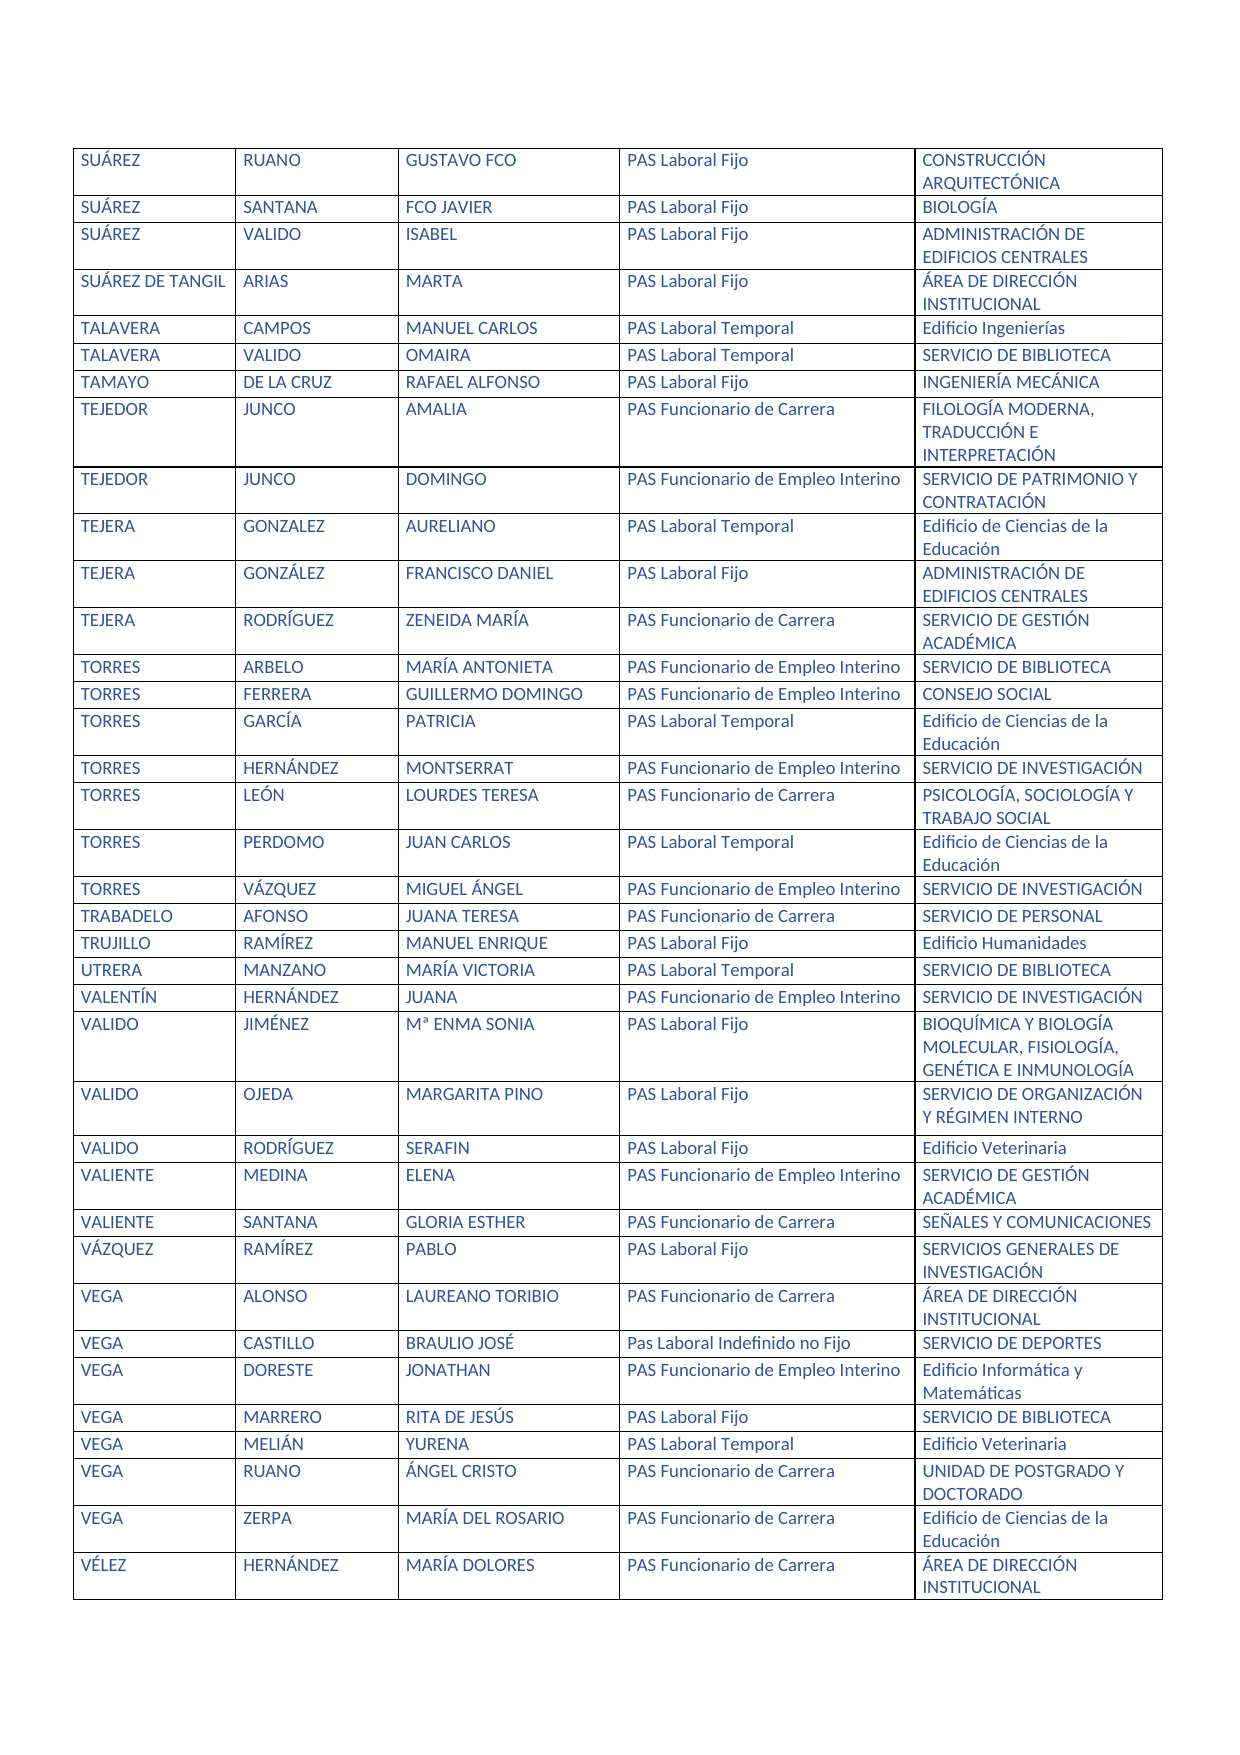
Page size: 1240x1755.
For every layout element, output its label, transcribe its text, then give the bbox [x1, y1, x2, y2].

table_cell RODRÍGUEZ [236, 1136, 398, 1162]
table_cell JIMÉNEZ [236, 1012, 398, 1081]
table_cell PERDOMO [236, 830, 398, 876]
table_cell PABLO [399, 1237, 619, 1283]
table_cell MARÍA DOLORES [399, 1553, 619, 1599]
table_cell JUANA [399, 985, 619, 1011]
table_cell LAUREANO TORIBIO [399, 1284, 619, 1330]
table_cell VEGA [74, 1459, 235, 1505]
table_cell GUILLERMO DOMINGO [399, 682, 619, 708]
table_cell MELIÁN [236, 1432, 398, 1458]
table_cell SERVICIO DE INVESTIGACIÓN [916, 985, 1162, 1011]
table_cell PAS Funcionario de Empleo Interino [620, 468, 914, 513]
table_cell VALIDO [74, 1012, 235, 1081]
table_cell ÁNGEL CRISTO [399, 1459, 619, 1505]
table_cell Edificio Humanidades [916, 931, 1162, 957]
table_cell Mª ENMA SONIA [399, 1012, 619, 1081]
table_cell RAFAEL ALFONSO [399, 371, 619, 397]
table_cell YURENA [399, 1432, 619, 1458]
table_cell TORRES [74, 655, 235, 681]
table_cell PAS Laboral Temporal [620, 830, 914, 876]
table_cell MARRERO [236, 1405, 398, 1431]
table_cell VEGA [74, 1432, 235, 1458]
table_cell MARÍA VICTORIA [399, 958, 619, 984]
table_cell PATRICIA [399, 709, 619, 755]
table_cell BRAULIO JOSÉ [399, 1331, 619, 1357]
table_cell PAS Laboral Fijo [620, 1237, 914, 1283]
table_cell PAS Laboral Fijo [620, 223, 914, 268]
table_cell AURELIANO [399, 514, 619, 560]
table_cell VEGA [74, 1405, 235, 1431]
table_cell PAS Funcionario de Empleo Interino [620, 1163, 914, 1209]
table_cell HERNÁNDEZ [236, 756, 398, 782]
table_cell UTRERA [74, 958, 235, 984]
table_cell ZENEIDA MARÍA [399, 608, 619, 654]
table_cell INGENIERÍA MECÁNICA [916, 371, 1162, 397]
table_cell PAS Laboral Fijo [620, 371, 914, 397]
table_cell VEGA [74, 1358, 235, 1404]
table_cell DORESTE [236, 1358, 398, 1404]
table_cell MARÍA ANTONIETA [399, 655, 619, 681]
table_cell PAS Laboral Temporal [620, 316, 914, 342]
table_cell CONSTRUCCIÓN ARQUITECTÓNICA [916, 149, 1162, 194]
table_cell PAS Funcionario de Carrera [620, 1210, 914, 1236]
table_cell TORRES [74, 830, 235, 876]
table_cell TALAVERA [74, 316, 235, 342]
table_cell TORRES [74, 783, 235, 829]
table_cell PAS Funcionario de Empleo Interino [620, 655, 914, 681]
table_cell ÁREA DE DIRECCIÓN INSTITUCIONAL [916, 270, 1162, 315]
table_cell JUANA TERESA [399, 904, 619, 930]
table_cell PAS Laboral Fijo [620, 1405, 914, 1431]
table_cell Edificio Informática y Matemáticas [916, 1358, 1162, 1404]
table_cell RUANO [236, 1459, 398, 1505]
table_cell GLORIA ESTHER [399, 1210, 619, 1236]
table_cell AFONSO [236, 904, 398, 930]
table_cell PAS Laboral Temporal [620, 958, 914, 984]
table_cell Edificio de Ciencias de la Educación [916, 709, 1162, 755]
table_cell TORRES [74, 877, 235, 903]
table_cell TEJERA [74, 514, 235, 560]
table_cell MARÍA DEL ROSARIO [399, 1506, 619, 1552]
table_cell ARBELO [236, 655, 398, 681]
table_cell RODRÍGUEZ [236, 608, 398, 654]
table_cell SANTANA [236, 196, 398, 222]
table_cell VEGA [74, 1284, 235, 1330]
table_cell SERVICIO DE INVESTIGACIÓN [916, 877, 1162, 903]
table_cell TAMAYO [74, 371, 235, 397]
table_cell RUANO [236, 149, 398, 194]
table_cell PAS Funcionario de Empleo Interino [620, 1358, 914, 1404]
table_cell MANUEL ENRIQUE [399, 931, 619, 957]
table_cell Edificio Ingenierías [916, 316, 1162, 342]
table_cell RAMÍREZ [236, 931, 398, 957]
table_cell Pas Laboral Indefinido no Fijo [620, 1331, 914, 1357]
table_cell PAS Laboral Fijo [620, 931, 914, 957]
table_cell PAS Laboral Fijo [620, 196, 914, 222]
table_cell TORRES [74, 682, 235, 708]
table_cell VALIDO [74, 1136, 235, 1162]
table_cell FERRERA [236, 682, 398, 708]
table_cell JUNCO [236, 398, 398, 466]
table_cell PAS Laboral Temporal [620, 709, 914, 755]
table_cell MARGARITA PINO [399, 1082, 619, 1135]
table_cell SERVICIO DE PERSONAL [916, 904, 1162, 930]
table_cell ZERPA [236, 1506, 398, 1552]
table_cell ELENA [399, 1163, 619, 1209]
table_cell AMALIA [399, 398, 619, 466]
table_cell SERVICIO DE GESTIÓN ACADÉMICA [916, 1163, 1162, 1209]
table_cell SUÁREZ [74, 149, 235, 194]
table_cell TRUJILLO [74, 931, 235, 957]
table_cell PAS Laboral Fijo [620, 561, 914, 607]
table_cell ISABEL [399, 223, 619, 268]
table_cell VÁZQUEZ [74, 1237, 235, 1283]
table_cell MANUEL CARLOS [399, 316, 619, 342]
table_cell UNIDAD DE POSTGRADO Y DOCTORADO [916, 1459, 1162, 1505]
table_cell SERVICIO DE PATRIMONIO Y CONTRATACIÓN [916, 468, 1162, 513]
table_cell PAS Laboral Temporal [620, 344, 914, 369]
table_cell VEGA [74, 1506, 235, 1552]
table_cell MARTA [399, 270, 619, 315]
table_cell HERNÁNDEZ [236, 1553, 398, 1599]
table_cell Edificio de Ciencias de la Educación [916, 514, 1162, 560]
table_cell SANTANA [236, 1210, 398, 1236]
table_cell MEDINA [236, 1163, 398, 1209]
table_cell PAS Funcionario de Empleo Interino [620, 985, 914, 1011]
table_cell VEGA [74, 1331, 235, 1357]
table_cell PAS Laboral Temporal [620, 1432, 914, 1458]
table_cell OMAIRA [399, 344, 619, 369]
table_cell SERVICIO DE ORGANIZACIÓN Y RÉGIMEN INTERNO [916, 1082, 1162, 1135]
table_cell DE LA CRUZ [236, 371, 398, 397]
table_cell PAS Funcionario de Carrera [620, 1506, 914, 1552]
table_cell SERVICIO DE BIBLIOTECA [916, 1405, 1162, 1431]
table_cell PAS Laboral Fijo [620, 149, 914, 194]
table_cell SERVICIO DE GESTIÓN ACADÉMICA [916, 608, 1162, 654]
table_cell DOMINGO [399, 468, 619, 513]
table_cell FCO JAVIER [399, 196, 619, 222]
table_cell VALIDO [74, 1082, 235, 1135]
table_cell Edificio de Ciencias de la Educación [916, 830, 1162, 876]
table_cell Edificio de Ciencias de la Educación [916, 1506, 1162, 1552]
table_cell SUÁREZ DE TANGIL [74, 270, 235, 315]
table_cell RAMÍREZ [236, 1237, 398, 1283]
table_cell PAS Funcionario de Carrera [620, 1459, 914, 1505]
table_cell Edificio Veterinaria [916, 1432, 1162, 1458]
table_cell JONATHAN [399, 1358, 619, 1404]
table_cell PAS Funcionario de Empleo Interino [620, 756, 914, 782]
table_cell PAS Funcionario de Empleo Interino [620, 877, 914, 903]
table_cell TEJEDOR [74, 468, 235, 513]
table_cell JUAN CARLOS [399, 830, 619, 876]
table_cell LEÓN [236, 783, 398, 829]
table_cell OJEDA [236, 1082, 398, 1135]
table_cell PAS Funcionario de Carrera [620, 608, 914, 654]
table_cell FRANCISCO DANIEL [399, 561, 619, 607]
table_cell MIGUEL ÁNGEL [399, 877, 619, 903]
table_cell SUÁREZ [74, 196, 235, 222]
table_cell HERNÁNDEZ [236, 985, 398, 1011]
table_cell ADMINISTRACIÓN DE EDIFICIOS CENTRALES [916, 223, 1162, 268]
table_cell SERAFIN [399, 1136, 619, 1162]
table_cell TEJERA [74, 608, 235, 654]
table_cell GARCÍA [236, 709, 398, 755]
table_cell JUNCO [236, 468, 398, 513]
table_cell VÁZQUEZ [236, 877, 398, 903]
table_cell CAMPOS [236, 316, 398, 342]
table_cell TEJEDOR [74, 398, 235, 466]
table_cell SERVICIO DE BIBLIOTECA [916, 655, 1162, 681]
table_cell SERVICIO DE DEPORTES [916, 1331, 1162, 1357]
table_cell PAS Funcionario de Carrera [620, 1284, 914, 1330]
table_cell BIOQUÍMICA Y BIOLOGÍA MOLECULAR, FISIOLOGÍA, GENÉTICA E INMUNOLOGÍA [916, 1012, 1162, 1081]
table_cell CASTILLO [236, 1331, 398, 1357]
table_cell MONTSERRAT [399, 756, 619, 782]
table_cell VALENTÍN [74, 985, 235, 1011]
table_cell GONZÁLEZ [236, 561, 398, 607]
table_cell SERVICIO DE BIBLIOTECA [916, 958, 1162, 984]
table_cell FILOLOGÍA MODERNA, TRADUCCIÓN E INTERPRETACIÓN [916, 398, 1162, 466]
table_cell TORRES [74, 709, 235, 755]
table_cell TORRES [74, 756, 235, 782]
table_cell PAS Funcionario de Carrera [620, 783, 914, 829]
table_cell VALIENTE [74, 1210, 235, 1236]
table_cell SERVICIOS GENERALES DE INVESTIGACIÓN [916, 1237, 1162, 1283]
table_cell ÁREA DE DIRECCIÓN INSTITUCIONAL [916, 1284, 1162, 1330]
table_cell TRABADELO [74, 904, 235, 930]
table_cell VALIENTE [74, 1163, 235, 1209]
table_cell PAS Laboral Fijo [620, 270, 914, 315]
table_cell ARIAS [236, 270, 398, 315]
table_cell SERVICIO DE INVESTIGACIÓN [916, 756, 1162, 782]
table_cell PAS Laboral Temporal [620, 514, 914, 560]
table_cell ALONSO [236, 1284, 398, 1330]
table_cell PAS Funcionario de Empleo Interino [620, 682, 914, 708]
table_cell PAS Funcionario de Carrera [620, 398, 914, 466]
table_cell TALAVERA [74, 344, 235, 369]
table_cell PAS Laboral Fijo [620, 1082, 914, 1135]
table_cell TEJERA [74, 561, 235, 607]
table_cell MANZANO [236, 958, 398, 984]
table_cell BIOLOGÍA [916, 196, 1162, 222]
table_cell PSICOLOGÍA, SOCIOLOGÍA Y TRABAJO SOCIAL [916, 783, 1162, 829]
table_cell RITA DE JESÚS [399, 1405, 619, 1431]
table_cell GUSTAVO FCO [399, 149, 619, 194]
table_cell PAS Laboral Fijo [620, 1012, 914, 1081]
table_cell LOURDES TERESA [399, 783, 619, 829]
table_cell PAS Funcionario de Carrera [620, 1553, 914, 1599]
table_cell PAS Laboral Fijo [620, 1136, 914, 1162]
table_cell PAS Funcionario de Carrera [620, 904, 914, 930]
table_cell SEÑALES Y COMUNICACIONES [916, 1210, 1162, 1236]
table_cell Edificio Veterinaria [916, 1136, 1162, 1162]
table_cell VALIDO [236, 223, 398, 268]
table_cell CONSEJO SOCIAL [916, 682, 1162, 708]
table_cell SUÁREZ [74, 223, 235, 268]
table_cell VALIDO [236, 344, 398, 369]
table_cell ÁREA DE DIRECCIÓN INSTITUCIONAL [916, 1553, 1162, 1599]
table_cell VÉLEZ [74, 1553, 235, 1599]
table_cell SERVICIO DE BIBLIOTECA [916, 344, 1162, 369]
table_cell ADMINISTRACIÓN DE EDIFICIOS CENTRALES [916, 561, 1162, 607]
table_cell GONZALEZ [236, 514, 398, 560]
